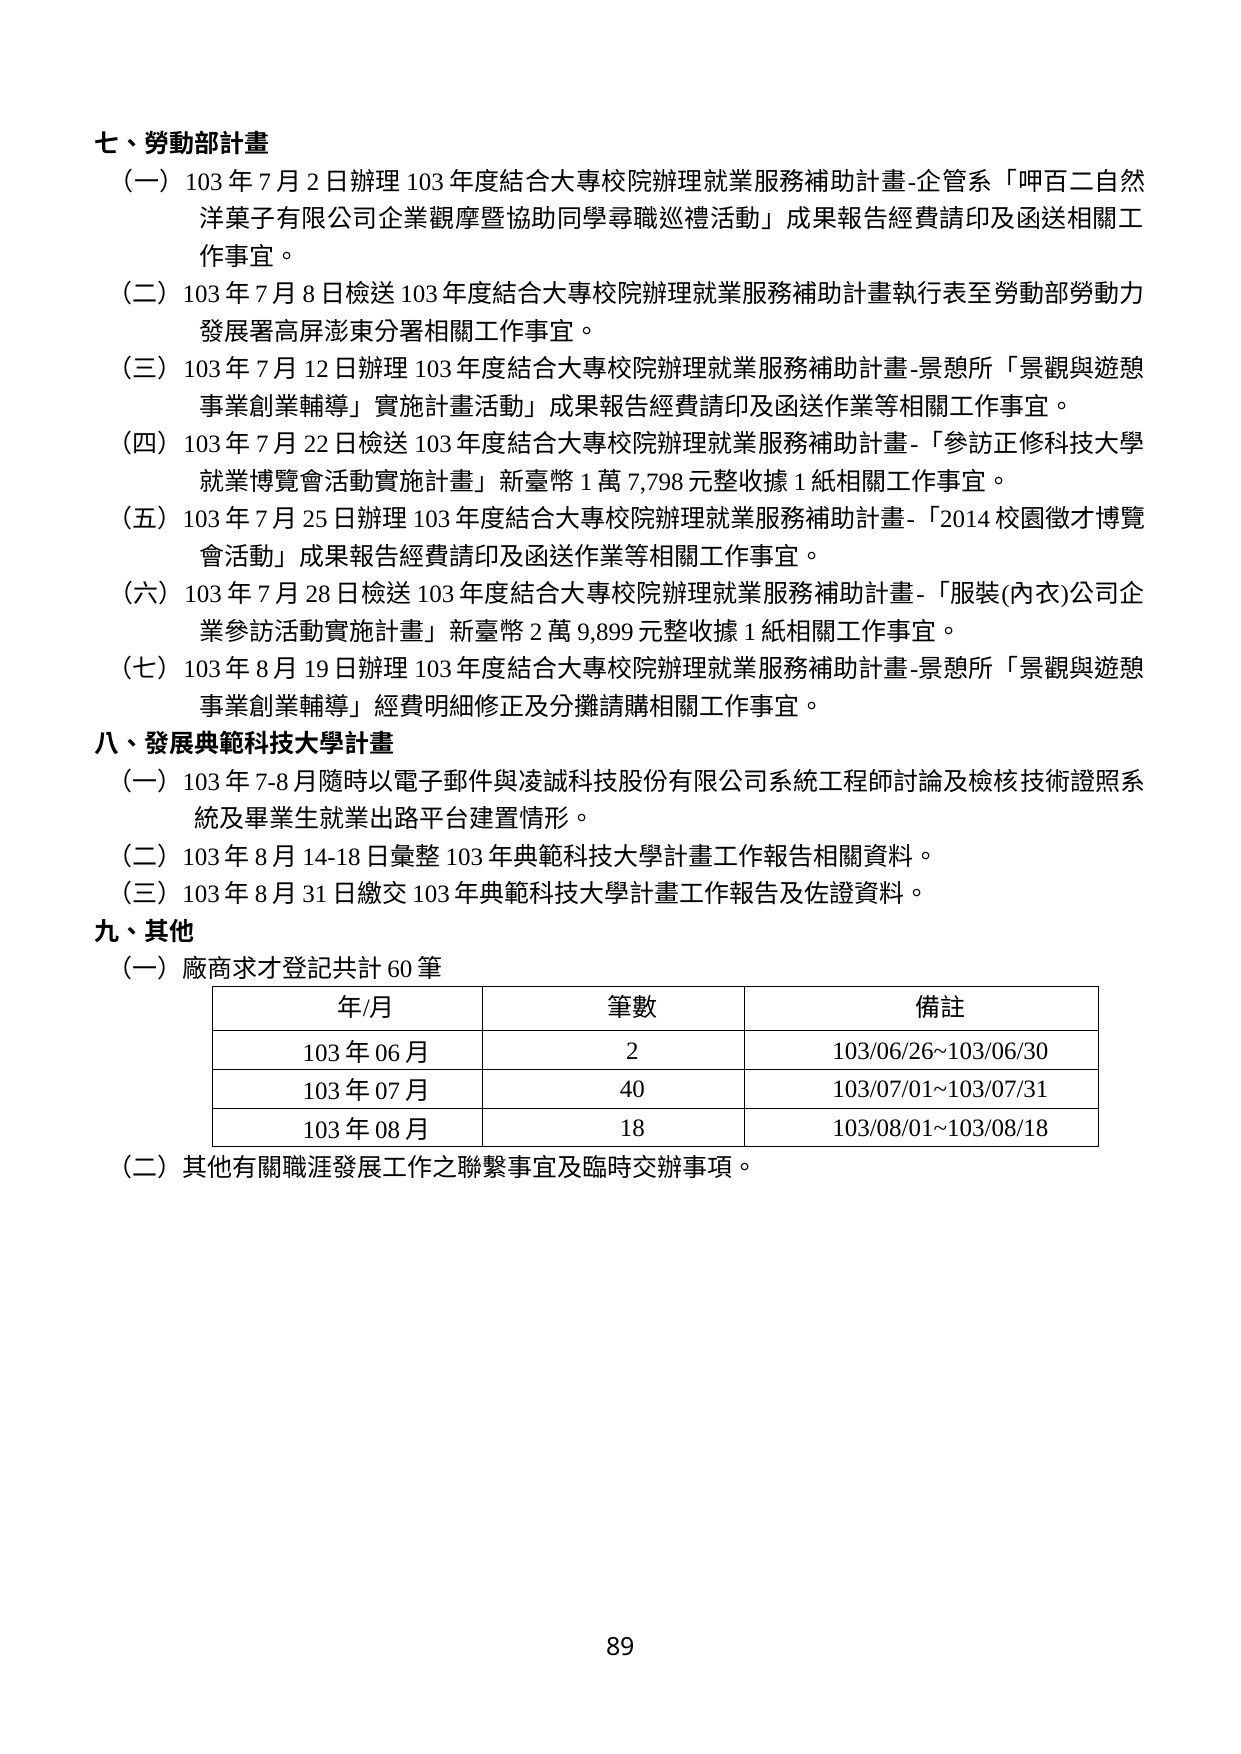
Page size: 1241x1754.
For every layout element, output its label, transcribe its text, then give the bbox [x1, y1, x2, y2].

table_cell 18 [483, 1109, 744, 1146]
table_cell 103/08/01~103/08/18 [745, 1109, 1098, 1146]
table_cell 40 [483, 1070, 744, 1107]
text （六）103年7月28日檢送103年度結合大專校院辦理就業服務補助計畫-「服裝(內衣)公司企業參訪活動實施計畫」新臺幣2萬9,899元整收據1紙相關工作事宜。 [94, 573, 1146, 648]
table_cell 103年06月 [213, 1031, 482, 1069]
text （二）103年8月14-18日彙整103年典範科技大學計畫工作報告相關資料。 [94, 836, 1146, 873]
text （二）其他有關職涯發展工作之聯繫事宜及臨時交辦事項。 [94, 1147, 1146, 1184]
text （五）103年7月25日辦理103年度結合大專校院辦理就業服務補助計畫-「2014校園徵才博覽會活動」成果報告經費請印及函送作業等相關工作事宜。 [94, 498, 1146, 573]
table_cell 2 [483, 1031, 744, 1069]
table_header 筆數 [483, 987, 744, 1030]
text （七）103年8月19日辦理103年度結合大專校院辦理就業服務補助計畫-景憩所「景觀與遊憩事業創業輔導」經費明細修正及分攤請購相關工作事宜。 [94, 648, 1146, 723]
table_cell 103年08月 [213, 1109, 482, 1146]
text 八、發展典範科技大學計畫 [94, 723, 1146, 761]
text （三）103年7月12日辦理103年度結合大專校院辦理就業服務補助計畫-景憩所「景觀與遊憩事業創業輔導」實施計畫活動」成果報告經費請印及函送作業等相關工作事宜。 [94, 348, 1146, 423]
text 九、其他 [94, 911, 1146, 948]
text （三）103年8月31日繳交103年典範科技大學計畫工作報告及佐證資料。 [94, 873, 1146, 911]
table_header 年/月 [213, 987, 482, 1030]
text （一）103年7-8月隨時以電子郵件與凌誠科技股份有限公司系統工程師討論及檢核技術證照系統及畢業生就業出路平台建置情形。 [94, 761, 1146, 836]
text （一）廠商求才登記共計60筆 [94, 948, 1146, 986]
text （四）103年7月22日檢送103年度結合大專校院辦理就業服務補助計畫-「參訪正修科技大學就業博覽會活動實施計畫」新臺幣1萬7,798元整收據1紙相關工作事宜。 [94, 423, 1146, 498]
table_cell 103/06/26~103/06/30 [745, 1031, 1098, 1069]
text （二）103年7月8日檢送103年度結合大專校院辦理就業服務補助計畫執行表至勞動部勞動力發展署高屏澎東分署相關工作事宜。 [94, 273, 1146, 348]
text 七、勞動部計畫 [94, 123, 1146, 161]
table_cell 103/07/01~103/07/31 [745, 1070, 1098, 1107]
text （一）103年7月2日辦理103年度結合大專校院辦理就業服務補助計畫-企管系「呷百二自然洋菓子有限公司企業觀摩暨協助同學尋職巡禮活動」成果報告經費請印及函送相關工作事宜。 [94, 161, 1146, 273]
table_header 備註 [745, 987, 1098, 1030]
table_cell 103年07月 [213, 1070, 482, 1107]
